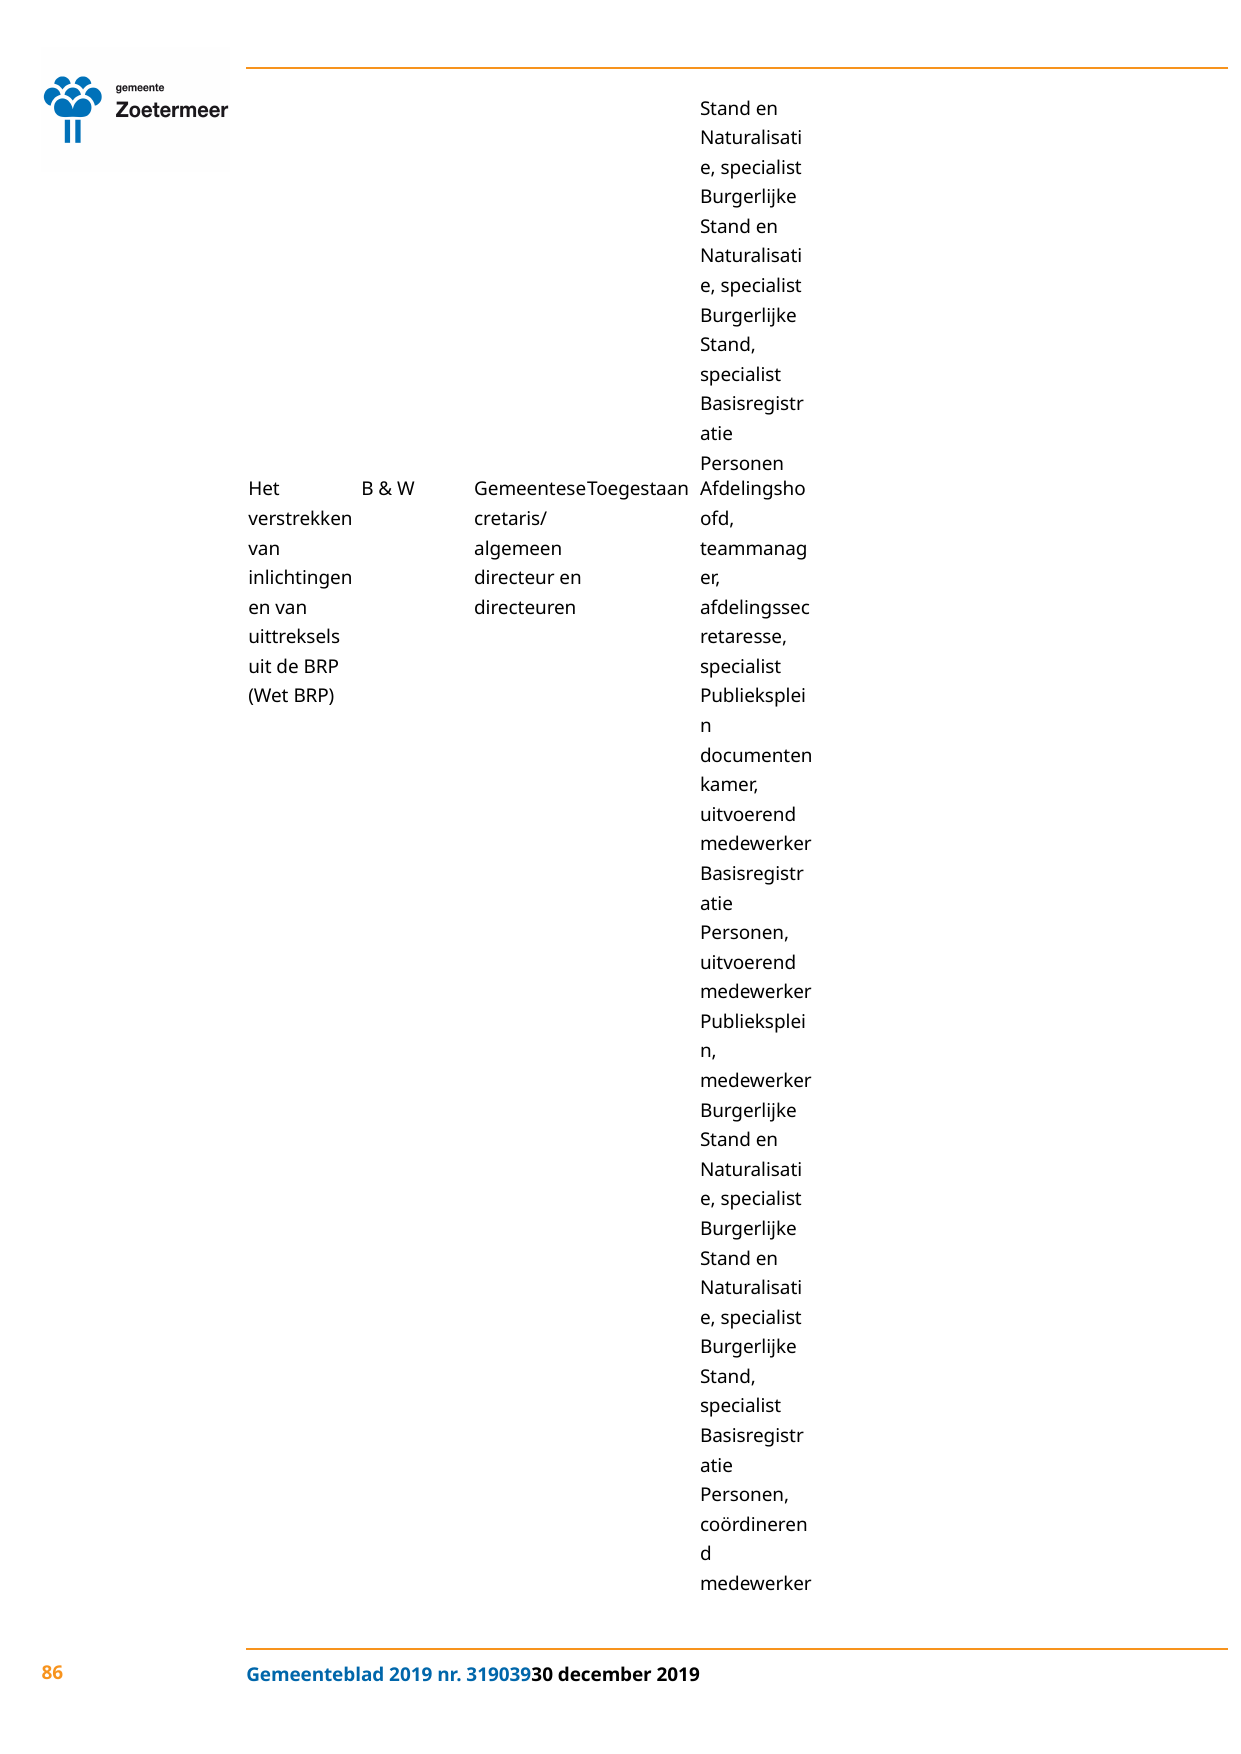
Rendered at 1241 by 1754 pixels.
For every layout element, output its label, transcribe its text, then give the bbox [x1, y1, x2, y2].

table_cell [248, 95, 361, 476]
table_cell Afdelingshoofd, teammanager, afdelingssecretaresse, specialist Publieksplein documentenkamer, uitvoerend medewerker Basisregistratie Personen, uitvoerend medewerker Publieksplein, medewerker Burgerlijke Stand en Naturalisatie, specialist Burgerlijke Stand en Naturalisatie, specialist Burgerlijke Stand, specialist Basisregistratie Personen, coördinerend medewerker [700, 476, 813, 1596]
table_cell Stand en Naturalisatie, specialist Burgerlijke Stand en Naturalisatie, specialist Burgerlijke Stand, specialist Basisregistratie Personen [700, 95, 813, 476]
table_cell [474, 95, 587, 476]
table_cell [361, 95, 474, 476]
picture [41, 47, 231, 172]
table_cell Toegestaan [587, 476, 700, 1596]
table_cell Gemeentesecretaris/ algemeen directeur en directeuren [474, 476, 587, 1596]
table_cell B & W [361, 476, 474, 1596]
table_cell Het verstrekken van inlichtingen en van uittreksels uit de BRP (Wet BRP) [248, 476, 361, 1596]
table_cell [587, 95, 700, 476]
